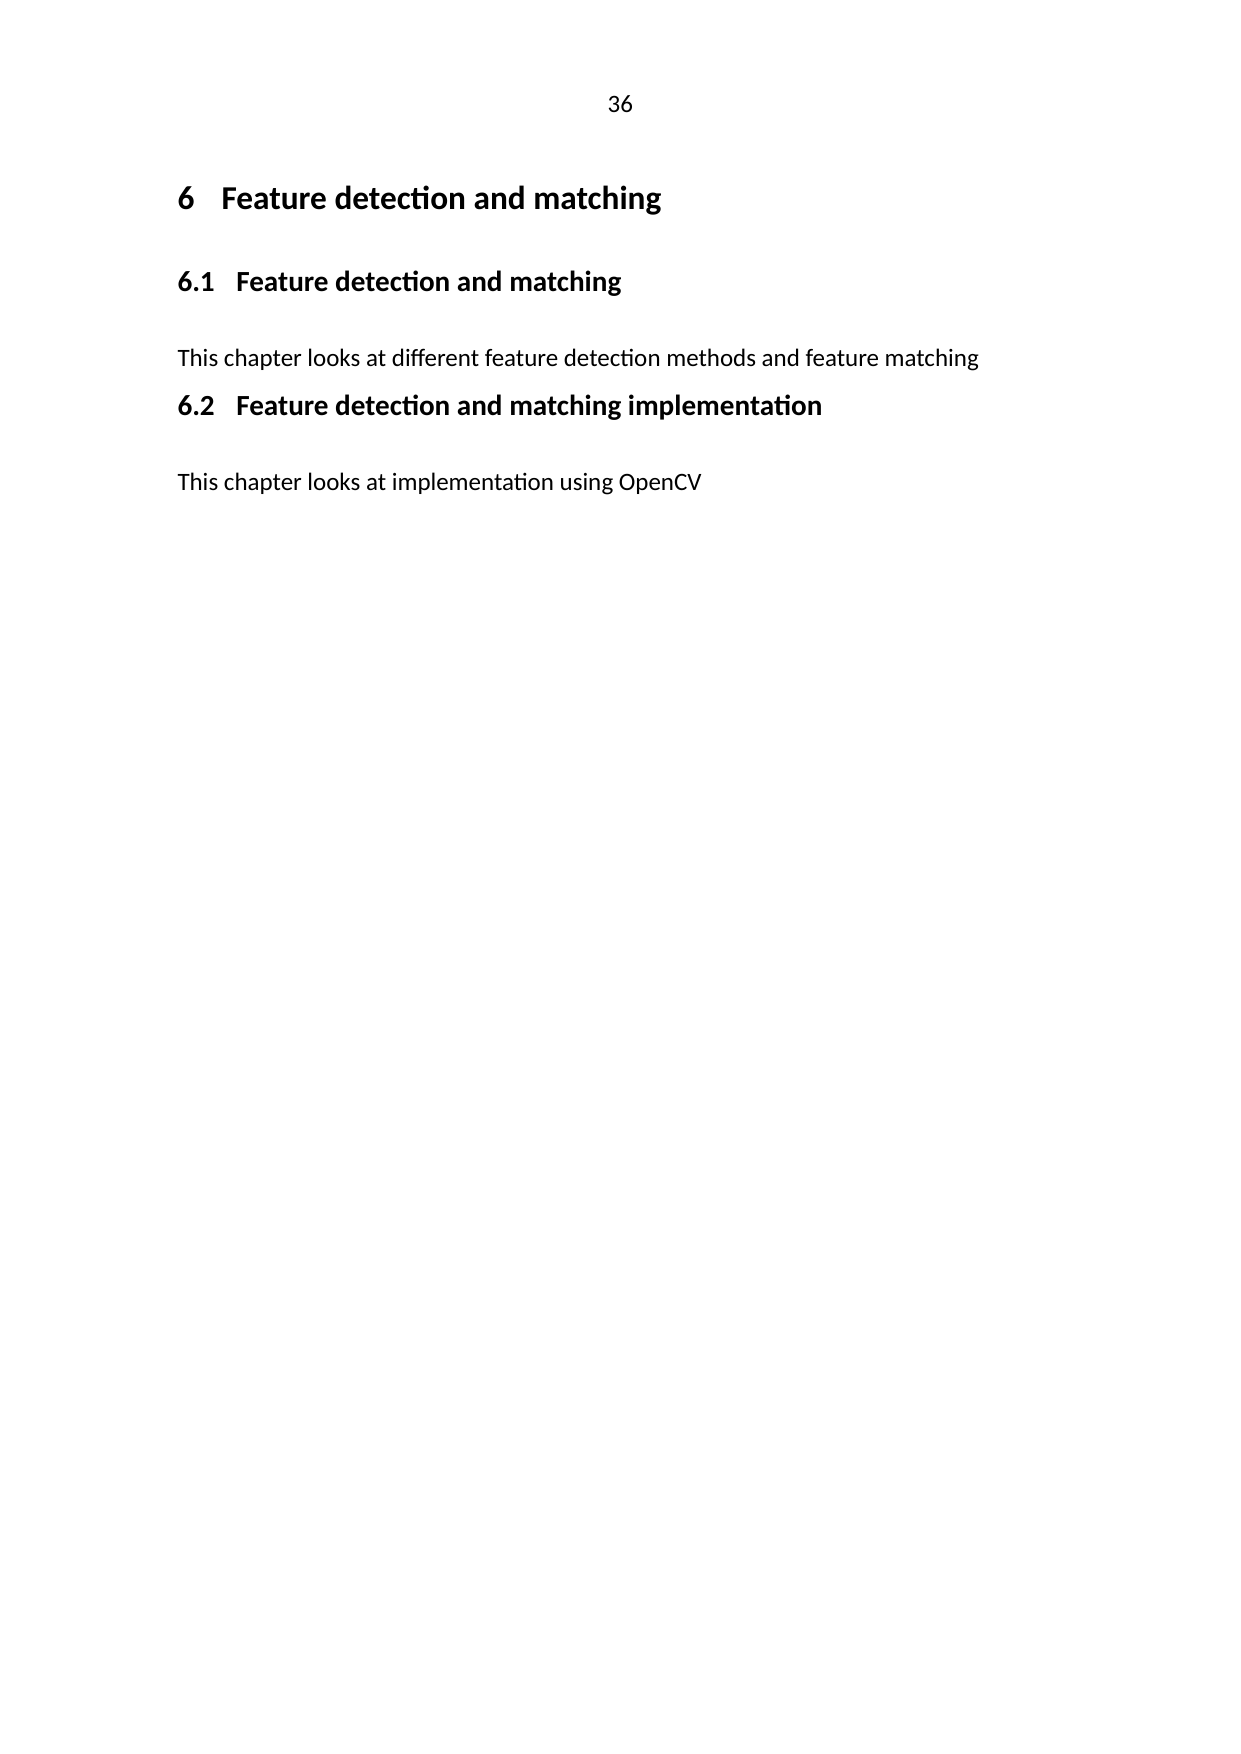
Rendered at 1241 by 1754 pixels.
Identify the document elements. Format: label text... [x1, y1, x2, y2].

text This chapter looks at different feature detection methods and feature matching [177, 342, 1063, 372]
text This chapter looks at implementation using OpenCV [177, 466, 1063, 496]
subtitle Feature detection and matching [177, 177, 1063, 218]
subtitle Feature detection and matching implementation [177, 387, 1063, 423]
subtitle Feature detection and matching [177, 263, 1063, 299]
